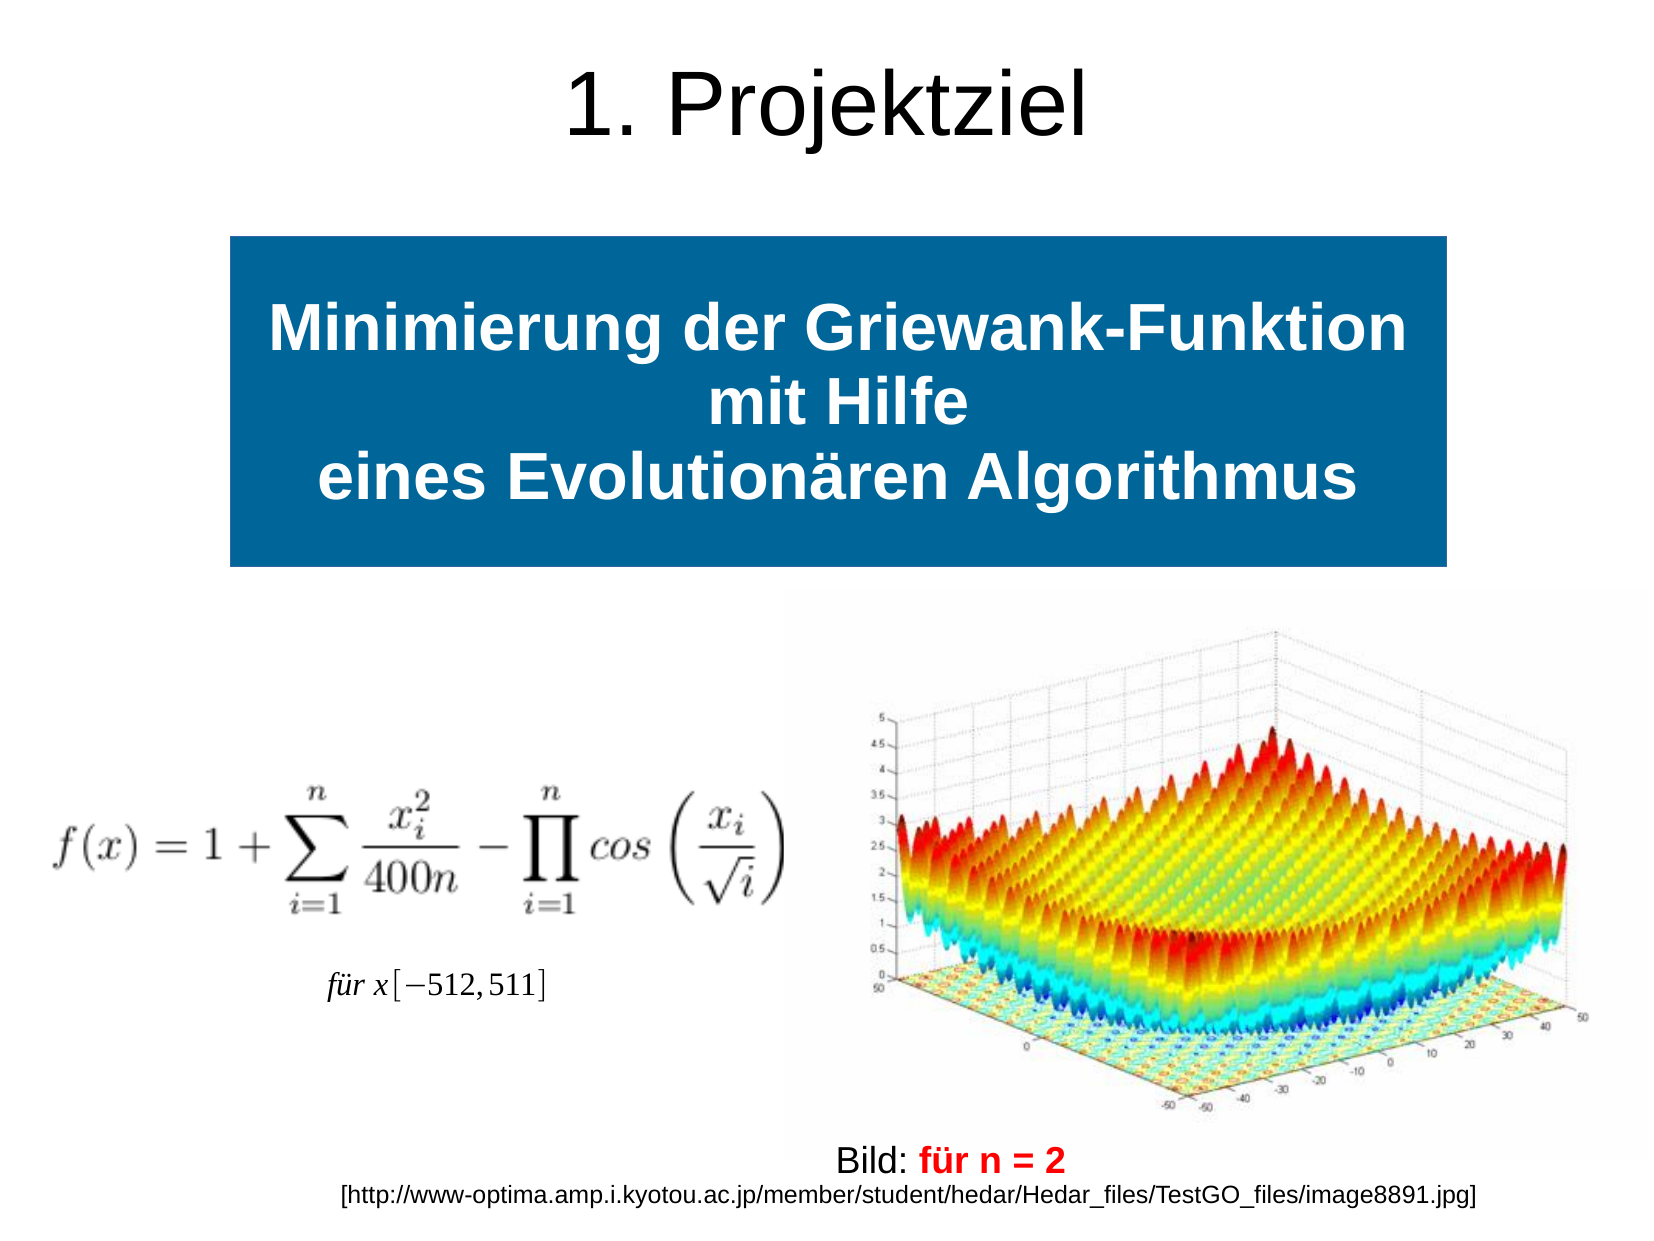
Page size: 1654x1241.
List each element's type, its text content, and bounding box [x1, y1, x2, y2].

chart [318, 966, 556, 1004]
picture [23, 590, 1648, 1160]
title 1. Projektziel [82, 0, 1571, 208]
text_box Minimierung der Griewank-Funktion mit Hilfe eines Evolutionären Algorithmus [230, 236, 1447, 567]
text_box Bild: für n = 2 [http://www-optima.amp.i.kyotou.ac.jp/member/student/hedar/Hedar_files/TestGO_files/image8891.jpg] [318, 1131, 1583, 1217]
